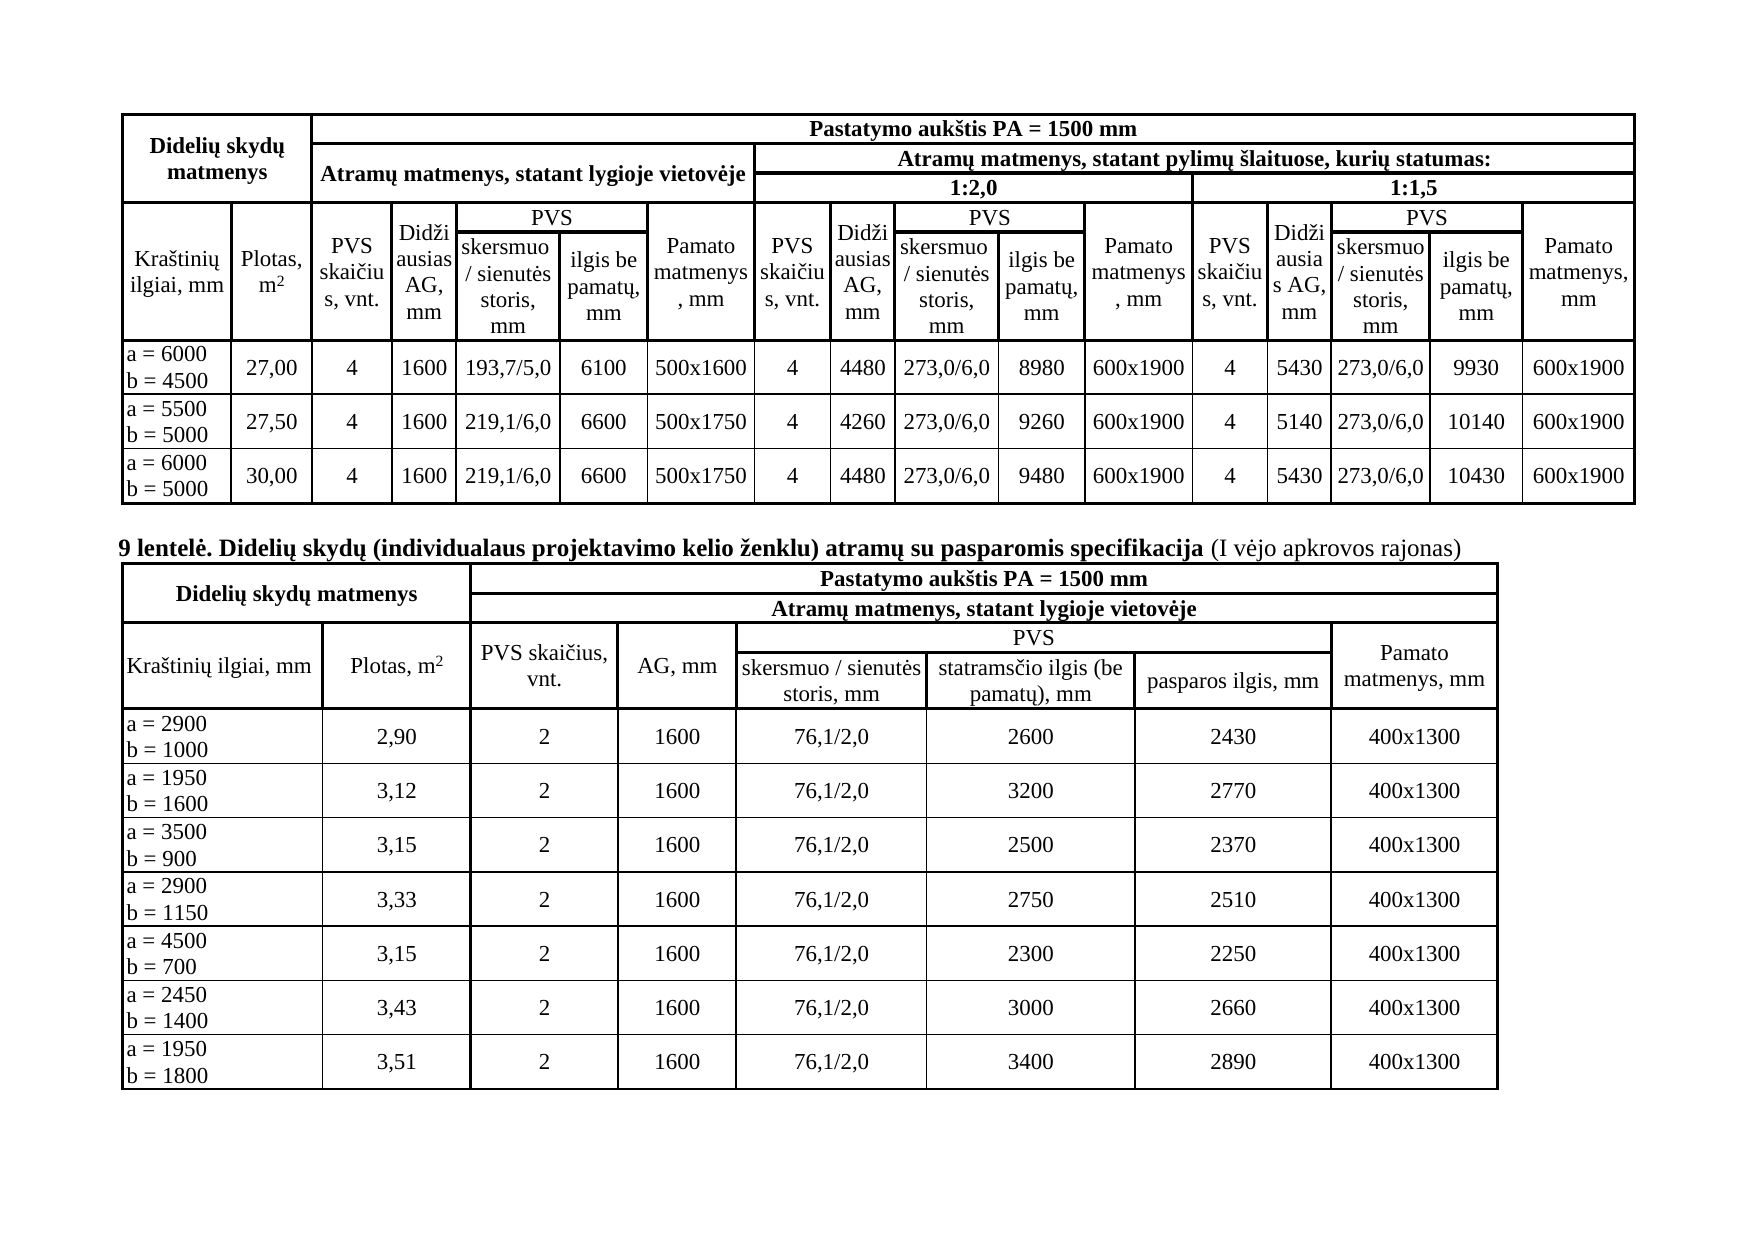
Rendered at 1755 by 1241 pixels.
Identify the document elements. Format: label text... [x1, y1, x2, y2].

table_cell 2 [472, 981, 617, 1034]
table_cell a = 2900 b = 1000 [124, 710, 322, 762]
table_cell 4480 [831, 449, 894, 502]
table_header Didelių skydų matmenys [124, 116, 310, 201]
table_cell 219,1/6,0 [457, 449, 559, 502]
table_cell 219,1/6,0 [457, 395, 559, 447]
table_cell 4 [313, 449, 391, 502]
table_cell 4 [313, 342, 391, 393]
table_cell 4 [755, 395, 830, 447]
table_cell PVS skaičius, vnt. [1194, 204, 1266, 339]
table_cell 2770 [1136, 764, 1330, 817]
table_cell a = 1950 b = 1600 [124, 764, 322, 817]
table_cell 2 [472, 927, 617, 979]
table_cell PVS [896, 204, 1083, 230]
table_cell 4 [1193, 449, 1267, 502]
table_cell 273,0/6,0 [1332, 449, 1429, 502]
table_cell 2 [472, 1035, 617, 1088]
table_cell 2,90 [323, 710, 469, 762]
table_cell AG, mm [619, 624, 735, 707]
table_cell 1600 [619, 927, 735, 979]
table_cell 273,0/6,0 [896, 395, 998, 447]
table_cell 600x1900 [1523, 342, 1633, 393]
table_cell Didžiausias AG, mm [393, 204, 455, 339]
table_cell 2660 [1136, 981, 1330, 1034]
table_cell 76,1/2,0 [737, 764, 926, 817]
table_cell 193,7/5,0 [457, 342, 559, 393]
table_cell ilgis be pamatų, mm [1431, 234, 1521, 339]
table_cell 4 [755, 342, 830, 393]
table_cell Atramų matmenys, statant lygioje vietovėje [472, 595, 1496, 621]
table_cell a = 4500 b = 700 [124, 927, 322, 979]
text 9 lentelė. Didelių skydų (individualaus projektavimo kelio ženklu) atramų su pasparomis specifikacija (I vėjo apkrovos rajonas) [118, 533, 1636, 562]
table_cell Kraštinių ilgiai, mm [124, 624, 321, 707]
table_cell 2300 [927, 927, 1134, 979]
table_cell 76,1/2,0 [737, 818, 926, 871]
table_cell 4 [313, 395, 391, 447]
table_cell 10140 [1431, 395, 1522, 447]
table_cell 9260 [999, 395, 1084, 447]
table_cell 1600 [393, 342, 455, 393]
table_cell 6600 [561, 449, 647, 502]
table_cell 1600 [393, 449, 455, 502]
table_cell Pamato matmenys, mm [1333, 624, 1496, 707]
table_cell 3,12 [323, 764, 469, 817]
table_cell Plotas, m2 [233, 204, 310, 339]
table_cell 76,1/2,0 [737, 927, 926, 979]
table_cell 2 [472, 818, 617, 871]
table_cell 400x1300 [1332, 873, 1496, 925]
table_cell a = 2900 b = 1150 [124, 873, 322, 925]
table_cell ilgis be pamatų, mm [1000, 234, 1083, 339]
table_cell 1600 [619, 981, 735, 1034]
table_cell pasparos ilgis, mm [1136, 654, 1330, 707]
table_cell 1:2,0 [756, 175, 1191, 201]
table_cell a = 5500 b = 5000 [124, 395, 230, 447]
table_cell skersmuo / sienutės storis, mm [458, 234, 558, 339]
table_cell 600x1900 [1523, 395, 1633, 447]
table_cell 10430 [1431, 449, 1522, 502]
table_cell skersmuo / sienutės storis, mm [896, 234, 997, 339]
table_cell 27,50 [232, 395, 311, 447]
table_cell Didžiausias AG, mm [832, 204, 893, 339]
table_cell 76,1/2,0 [737, 710, 926, 762]
table_cell 2250 [1136, 927, 1330, 979]
table_cell 500x1750 [648, 449, 754, 502]
table_cell PVS [738, 624, 1330, 651]
table_cell a = 3500 b = 900 [124, 818, 322, 871]
table_cell a = 6000 b = 4500 [124, 342, 230, 393]
table_cell 1600 [619, 710, 735, 762]
table_cell 3200 [927, 764, 1134, 817]
table_cell 2 [472, 764, 617, 817]
table_cell 600x1900 [1523, 449, 1633, 502]
table_cell PVS skaičius, vnt. [472, 624, 616, 707]
table_cell 6100 [561, 342, 647, 393]
table_header Pastatymo aukštis PA = 1500 mm [313, 116, 1633, 142]
table_cell 1600 [619, 818, 735, 871]
table_cell 30,00 [232, 449, 311, 502]
table_cell a = 2450 b = 1400 [124, 981, 322, 1034]
table_cell 2510 [1136, 873, 1330, 925]
table_cell 4 [1193, 395, 1267, 447]
table_cell 6600 [561, 395, 647, 447]
table_cell 3,15 [323, 818, 469, 871]
table_cell 1600 [619, 873, 735, 925]
table_cell 2600 [927, 710, 1134, 762]
table_cell 2370 [1136, 818, 1330, 871]
table_cell statramsčio ilgis (be pamatų), mm [928, 654, 1133, 707]
table_cell 2750 [927, 873, 1134, 925]
table_cell 3400 [927, 1035, 1134, 1088]
table_cell Pamato matmenys, mm [649, 204, 753, 339]
table_cell 400x1300 [1332, 818, 1496, 871]
table_cell 76,1/2,0 [737, 981, 926, 1034]
table_cell 400x1300 [1332, 764, 1496, 817]
table_cell 8980 [999, 342, 1084, 393]
table_cell 273,0/6,0 [896, 449, 998, 502]
table_cell 2500 [927, 818, 1134, 871]
table_cell 2 [472, 873, 617, 925]
table_header Didelių skydų matmenys [124, 565, 469, 621]
table_cell Pamato matmenys, mm [1524, 204, 1633, 339]
table_cell 5140 [1268, 395, 1330, 447]
table_cell 76,1/2,0 [737, 873, 926, 925]
table_cell 4480 [831, 342, 894, 393]
table_cell 400x1300 [1332, 981, 1496, 1034]
table_cell 3,51 [323, 1035, 469, 1088]
table_cell PVS [458, 204, 646, 230]
table_cell 4260 [831, 395, 894, 447]
table_cell 9480 [999, 449, 1084, 502]
table_cell 2430 [1136, 710, 1330, 762]
table_cell 500x1750 [648, 395, 754, 447]
table_cell 600x1900 [1086, 342, 1192, 393]
table_cell 76,1/2,0 [737, 1035, 926, 1088]
table_cell 5430 [1268, 342, 1330, 393]
table_cell 400x1300 [1332, 927, 1496, 979]
table_cell 2 [472, 710, 617, 762]
table_cell Pamato matmenys, mm [1086, 204, 1191, 339]
table_cell 1600 [619, 764, 735, 817]
table_cell skersmuo / sienutės storis, mm [738, 654, 925, 707]
table_cell 4 [1193, 342, 1267, 393]
table_cell 400x1300 [1332, 1035, 1496, 1088]
table_cell Didžiausias AG, mm [1269, 204, 1330, 339]
table_cell 1600 [619, 1035, 735, 1088]
table_header Pastatymo aukštis PA = 1500 mm [472, 565, 1496, 592]
table_cell 3000 [927, 981, 1134, 1034]
table_cell 1:1,5 [1194, 175, 1633, 201]
table_cell 600x1900 [1086, 449, 1192, 502]
table_cell a = 1950 b = 1800 [124, 1035, 322, 1088]
table_cell 273,0/6,0 [1332, 395, 1429, 447]
table_cell ilgis be pamatų, mm [561, 234, 646, 339]
table_cell Atramų matmenys, statant pylimų šlaituose, kurių statumas: [756, 145, 1633, 171]
table_cell PVS skaičius, vnt. [756, 204, 829, 339]
table_cell 600x1900 [1086, 395, 1192, 447]
table_cell 1600 [393, 395, 455, 447]
table_cell skersmuo / sienutės storis, mm [1333, 234, 1428, 339]
table_cell 4 [755, 449, 830, 502]
table_cell 9930 [1431, 342, 1522, 393]
table_cell 2890 [1136, 1035, 1330, 1088]
table_cell 273,0/6,0 [896, 342, 998, 393]
table_cell PVS skaičius, vnt. [313, 204, 390, 339]
table_cell Kraštinių ilgiai, mm [124, 204, 230, 339]
table_cell 27,00 [232, 342, 311, 393]
table_cell PVS [1333, 204, 1521, 230]
table_cell 5430 [1268, 449, 1330, 502]
table_cell 400x1300 [1332, 710, 1496, 762]
table_cell 3,15 [323, 927, 469, 979]
table_cell Atramų matmenys, statant lygioje vietovėje [313, 145, 753, 201]
table_cell Plotas, m2 [324, 624, 469, 707]
table_cell 3,33 [323, 873, 469, 925]
table_cell a = 6000 b = 5000 [124, 449, 230, 502]
table_cell 273,0/6,0 [1332, 342, 1429, 393]
table_cell 500x1600 [648, 342, 754, 393]
table_cell 3,43 [323, 981, 469, 1034]
